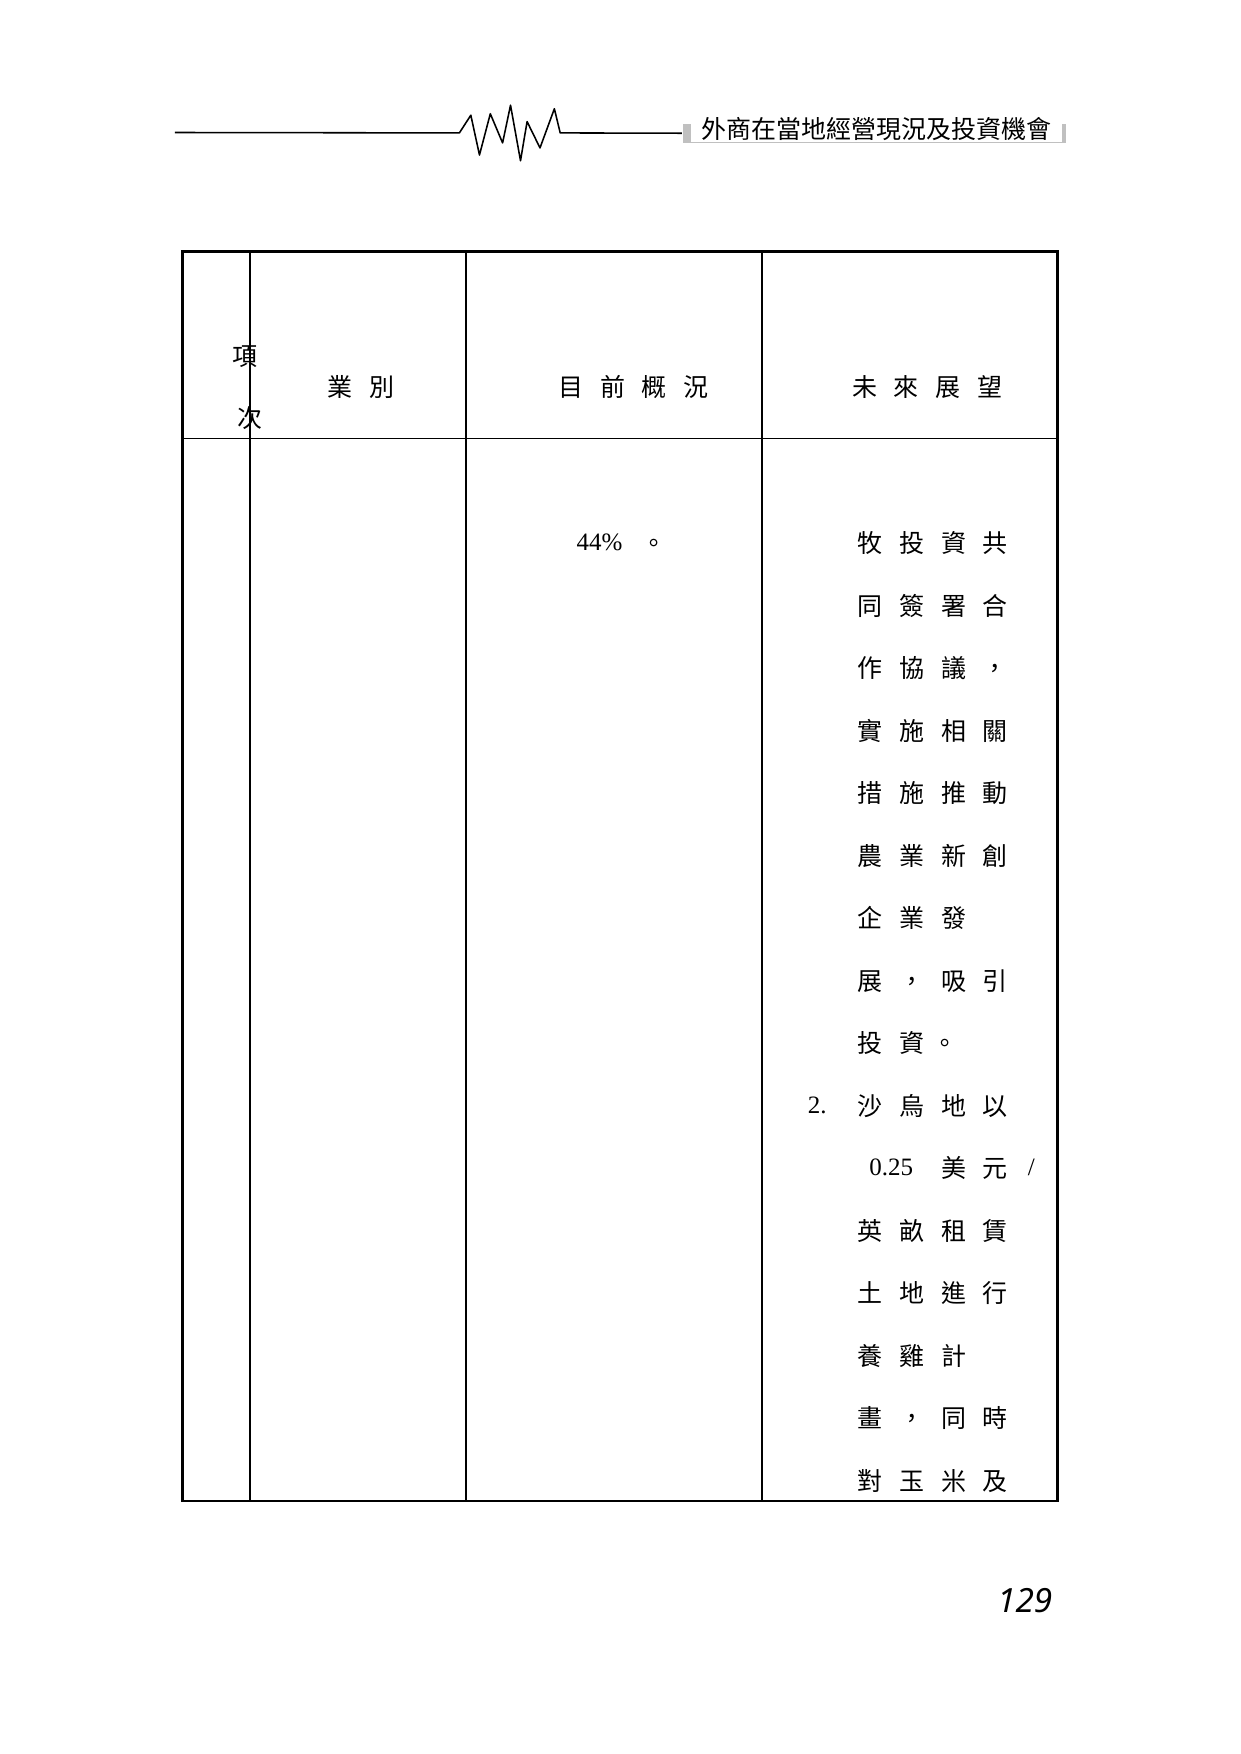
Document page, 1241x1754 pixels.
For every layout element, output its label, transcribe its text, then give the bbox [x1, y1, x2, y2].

table_cell [184, 439, 249, 1500]
table_header 項次 [184, 253, 249, 438]
table_cell [251, 439, 465, 1500]
table_cell 44%。 [467, 439, 761, 1500]
table_header 業別 [251, 253, 465, 438]
table_header 未來展望 [763, 253, 1056, 438]
table_cell 牧投資共同簽署合作協議，實施相關措施推動農業新創企業發展，吸引投資。 沙烏地以0.25美元/英畝租賃土地進行養雞計畫，同時對玉米及 [763, 439, 1056, 1500]
table_header 目前概況 [467, 253, 761, 438]
